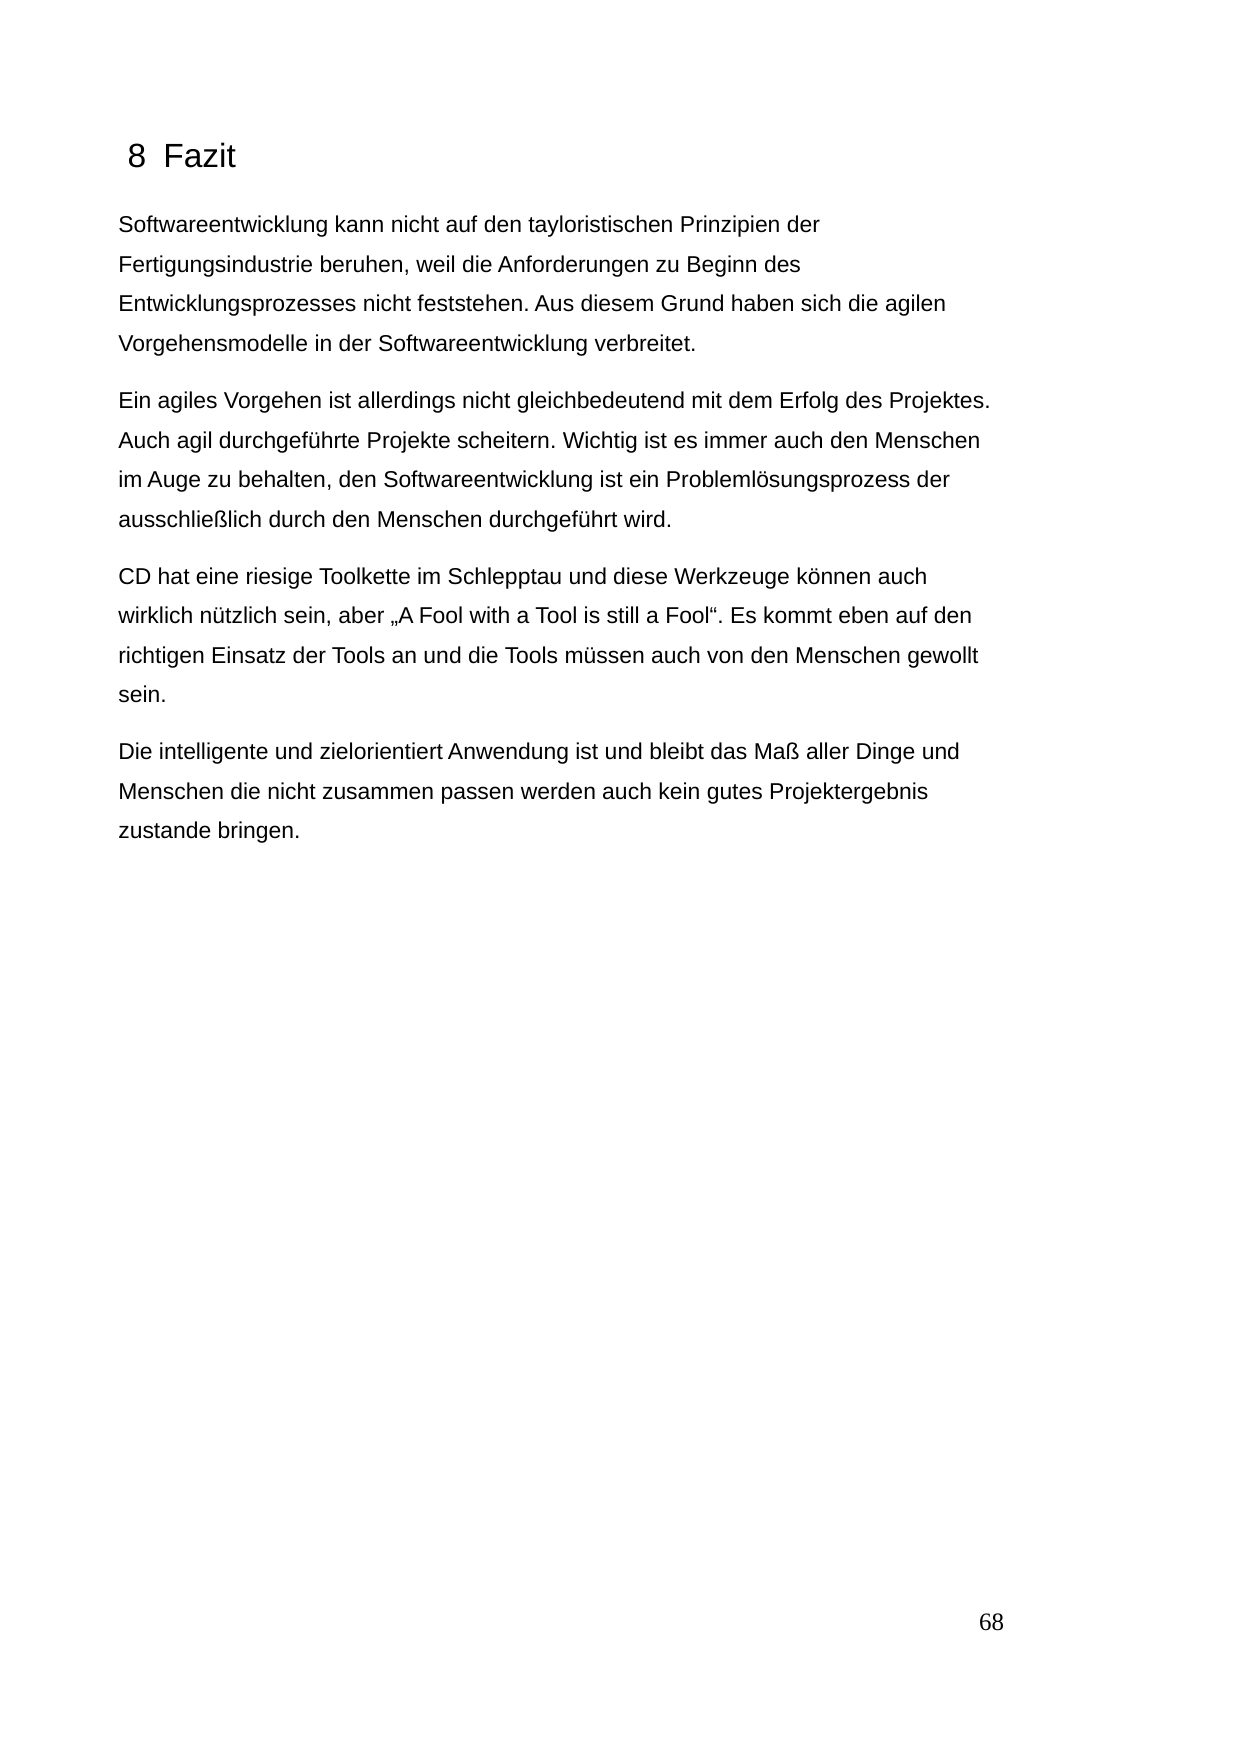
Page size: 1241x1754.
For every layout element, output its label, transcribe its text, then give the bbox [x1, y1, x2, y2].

text CD hat eine riesige Toolkette im Schlepptau und diese Werkzeuge können auch wirklich nützlich sein, aber „A Fool with a Tool is still a Fool“. Es kommt eben auf den richtigen Einsatz der Tools an und die Tools müssen auch von den Menschen gewollt sein. [118, 563, 1004, 707]
text Ein agiles Vorgehen ist allerdings nicht gleichbedeutend mit dem Erfolg des Projektes. Auch agil durchgeführte Projekte scheitern. Wichtig ist es immer auch den Menschen im Auge zu behalten, den Softwareentwicklung ist ein Problemlösungsprozess der ausschließlich durch den Menschen durchgeführt wird. [118, 387, 1004, 532]
text Softwareentwicklung kann nicht auf den tayloristischen Prinzipien der Fertigungsindustrie beruhen, weil die Anforderungen zu Beginn des Entwicklungsprozesses nicht feststehen. Aus diesem Grund haben sich die agilen Vorgehensmodelle in der Softwareentwicklung verbreitet. [118, 211, 1004, 356]
text Die intelligente und zielorientiert Anwendung ist und bleibt das Maß aller Dinge und Menschen die nicht zusammen passen werden auch kein gutes Projektergebnis zustande bringen. [118, 738, 1004, 844]
subtitle Fazit [118, 136, 1004, 174]
